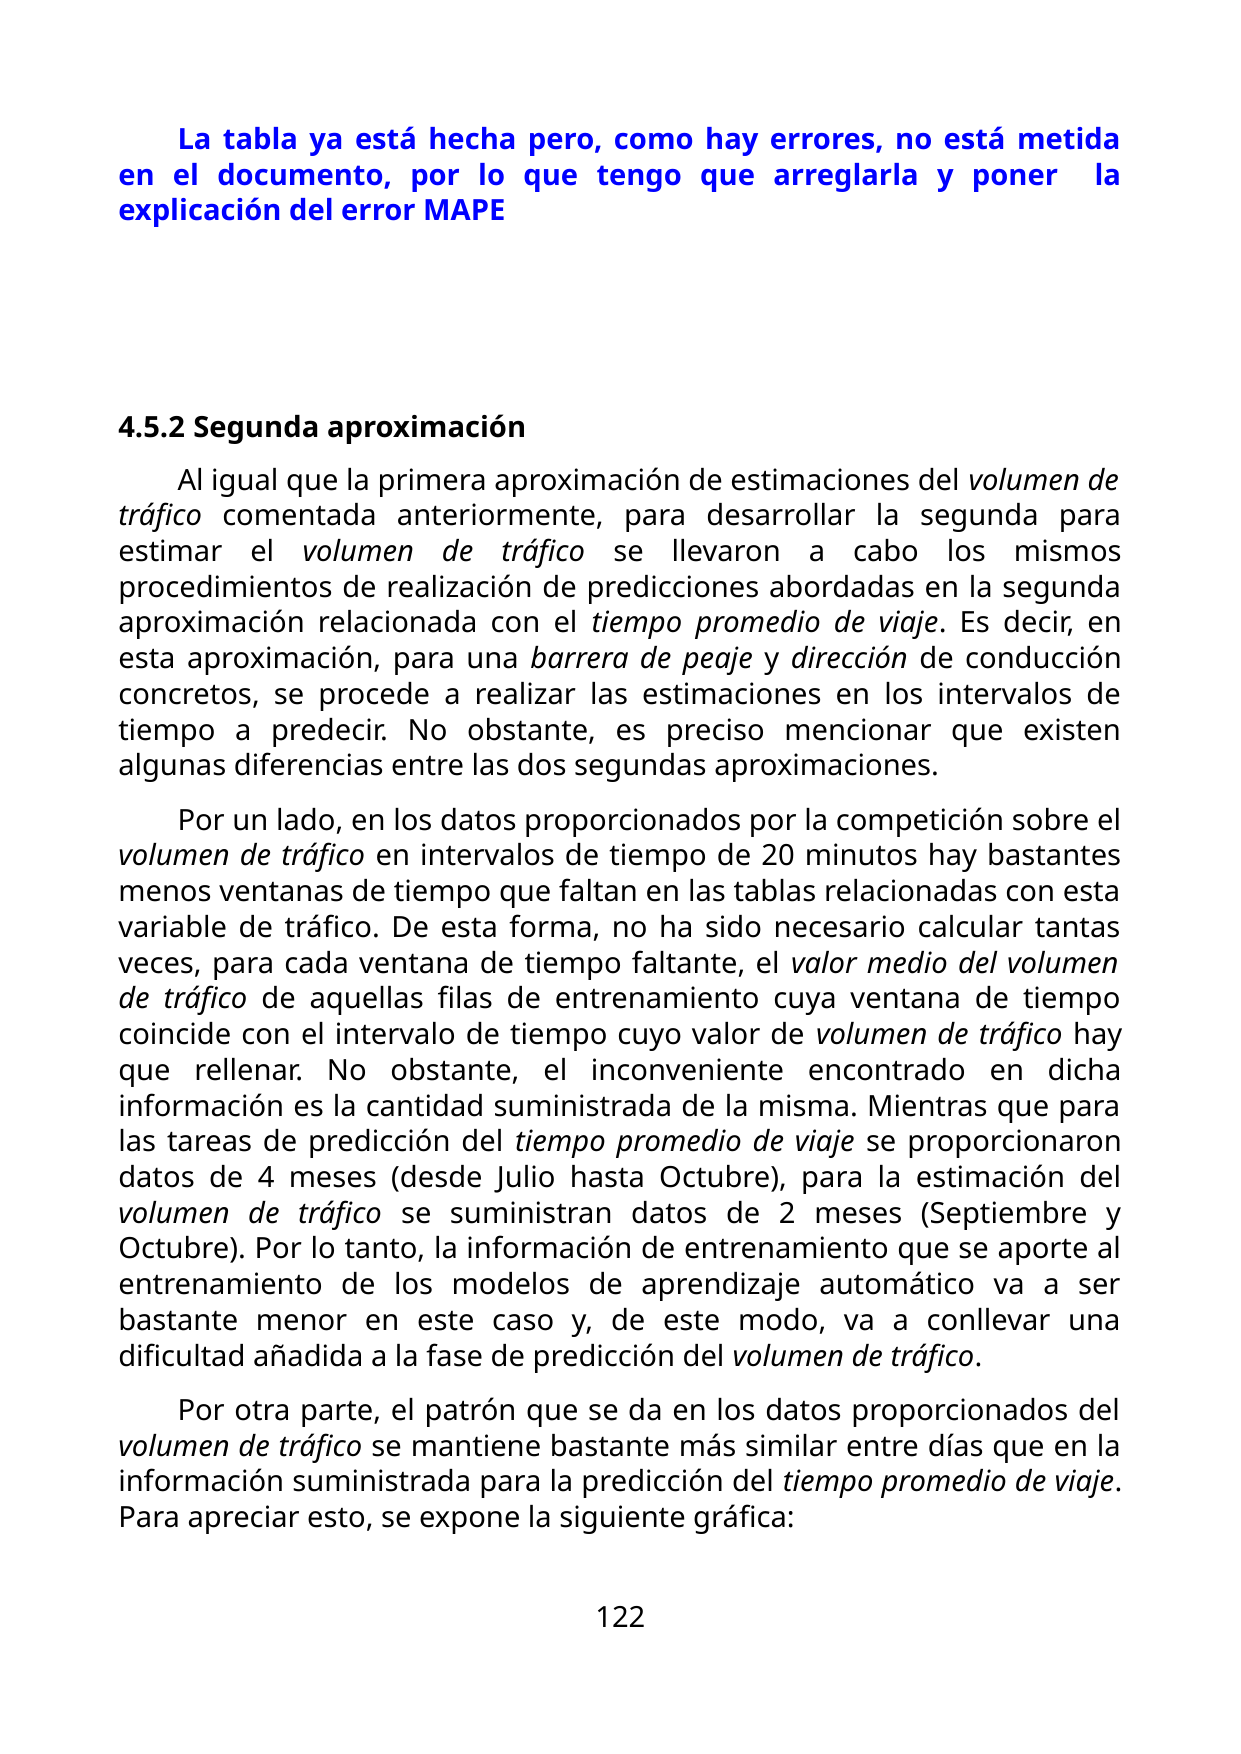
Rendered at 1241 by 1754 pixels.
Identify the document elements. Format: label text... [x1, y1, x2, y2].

subtitle Segunda aproximación [118, 407, 1122, 446]
text La tabla ya está hecha pero, como hay errores, no está metida en el documento, por lo que tengo que arreglarla y poner la explicación del error MAPE [118, 118, 1122, 229]
text Al igual que la primera aproximación de estimaciones del volumen de tráfico comentada anteriormente, para desarrollar la segunda para estimar el volumen de tráfico se llevaron a cabo los mismos procedimientos de realización de predicciones abordadas en la segunda aproximación relacionada con el tiempo promedio de viaje. Es decir, en esta aproximación, para una barrera de peaje y dirección de conducción concretos, se procede a realizar las estimaciones en los intervalos de tiempo a predecir. No obstante, es preciso mencionar que existen algunas diferencias entre las dos segundas aproximaciones. [118, 459, 1122, 784]
text Por otra parte, el patrón que se da en los datos proporcionados del volumen de tráfico se mantiene bastante más similar entre días que en la información suministrada para la predicción del tiempo promedio de viaje. Para apreciar esto, se expone la siguiente gráfica: [118, 1389, 1122, 1536]
text Por un lado, en los datos proporcionados por la competición sobre el volumen de tráfico en intervalos de tiempo de 20 minutos hay bastantes menos ventanas de tiempo que faltan en las tablas relacionadas con esta variable de tráfico. De esta forma, no ha sido necesario calcular tantas veces, para cada ventana de tiempo faltante, el valor medio del volumen de tráfico de aquellas filas de entrenamiento cuya ventana de tiempo coincide con el intervalo de tiempo cuyo valor de volumen de tráfico hay que rellenar. No obstante, el inconveniente encontrado en dicha información es la cantidad suministrada de la misma. Mientras que para las tareas de predicción del tiempo promedio de viaje se proporcionaron datos de 4 meses (desde Julio hasta Octubre), para la estimación del volumen de tráfico se suministran datos de 2 meses (Septiembre y Octubre). Por lo tanto, la información de entrenamiento que se aporte al entrenamiento de los modelos de aprendizaje automático va a ser bastante menor en este caso y, de este modo, va a conllevar una dificultad añadida a la fase de predicción del volumen de tráfico. [118, 799, 1122, 1374]
